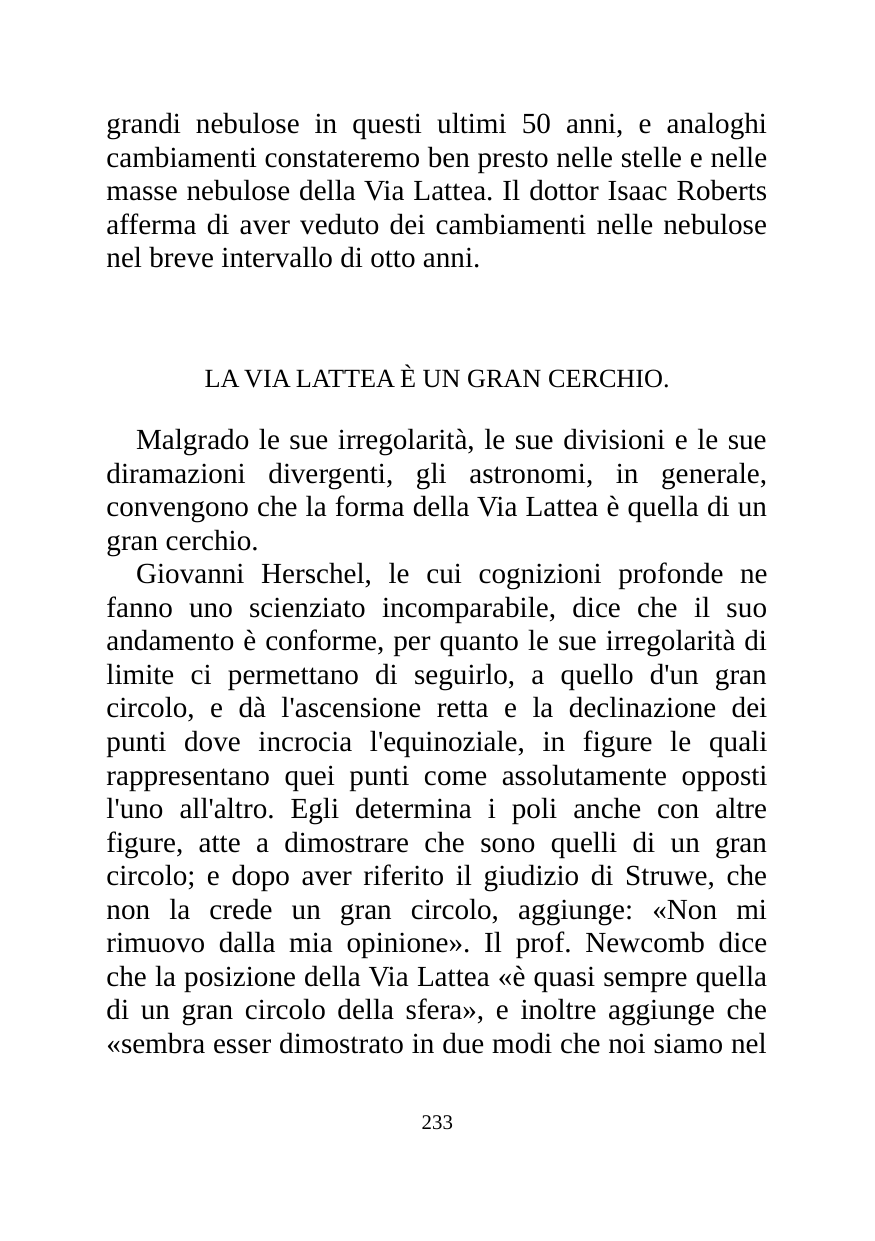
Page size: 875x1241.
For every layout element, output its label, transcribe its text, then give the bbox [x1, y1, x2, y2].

text Malgrado le sue irregolarità, le sue divisioni e le sue diramazioni divergenti, gli astronomi, in generale, convengono che la forma della Via Lattea è quella di un gran cerchio. [106, 422, 768, 556]
text grandi nebulose in questi ultimi 50 anni, e analoghi cambiamenti constateremo ben presto nelle stelle e nelle masse nebulose della Via Lattea. Il dottor Isaac Roberts afferma di aver veduto dei cambiamenti nelle nebulose nel breve intervallo di otto anni. [106, 106, 768, 274]
text Giovanni Herschel, le cui cognizioni profonde ne fanno uno scienziato incomparabile, dice che il suo andamento è conforme, per quanto le sue irregolarità di limite ci permettano di seguirlo, a quello d'un gran circolo, e dà l'ascensione retta e la declinazione dei punti dove incrocia l'equinoziale, in figure le quali rappresentano quei punti come assolutamente opposti l'uno all'altro. Egli determina i poli anche con altre figure, atte a dimostrare che sono quelli di un gran circolo; e dopo aver riferito il giudizio di Struwe, che non la crede un gran circolo, aggiunge: «Non mi rimuovo dalla mia opinione». Il prof. Newcomb dice che la posizione della Via Lattea «è quasi sempre quella di un gran circolo della sfera», e inoltre aggiunge che «sembra esser dimostrato in due modi che noi siamo nel [106, 556, 768, 1059]
subtitle LA VIA LATTEA È UN GRAN CERCHIO. [106, 362, 768, 393]
